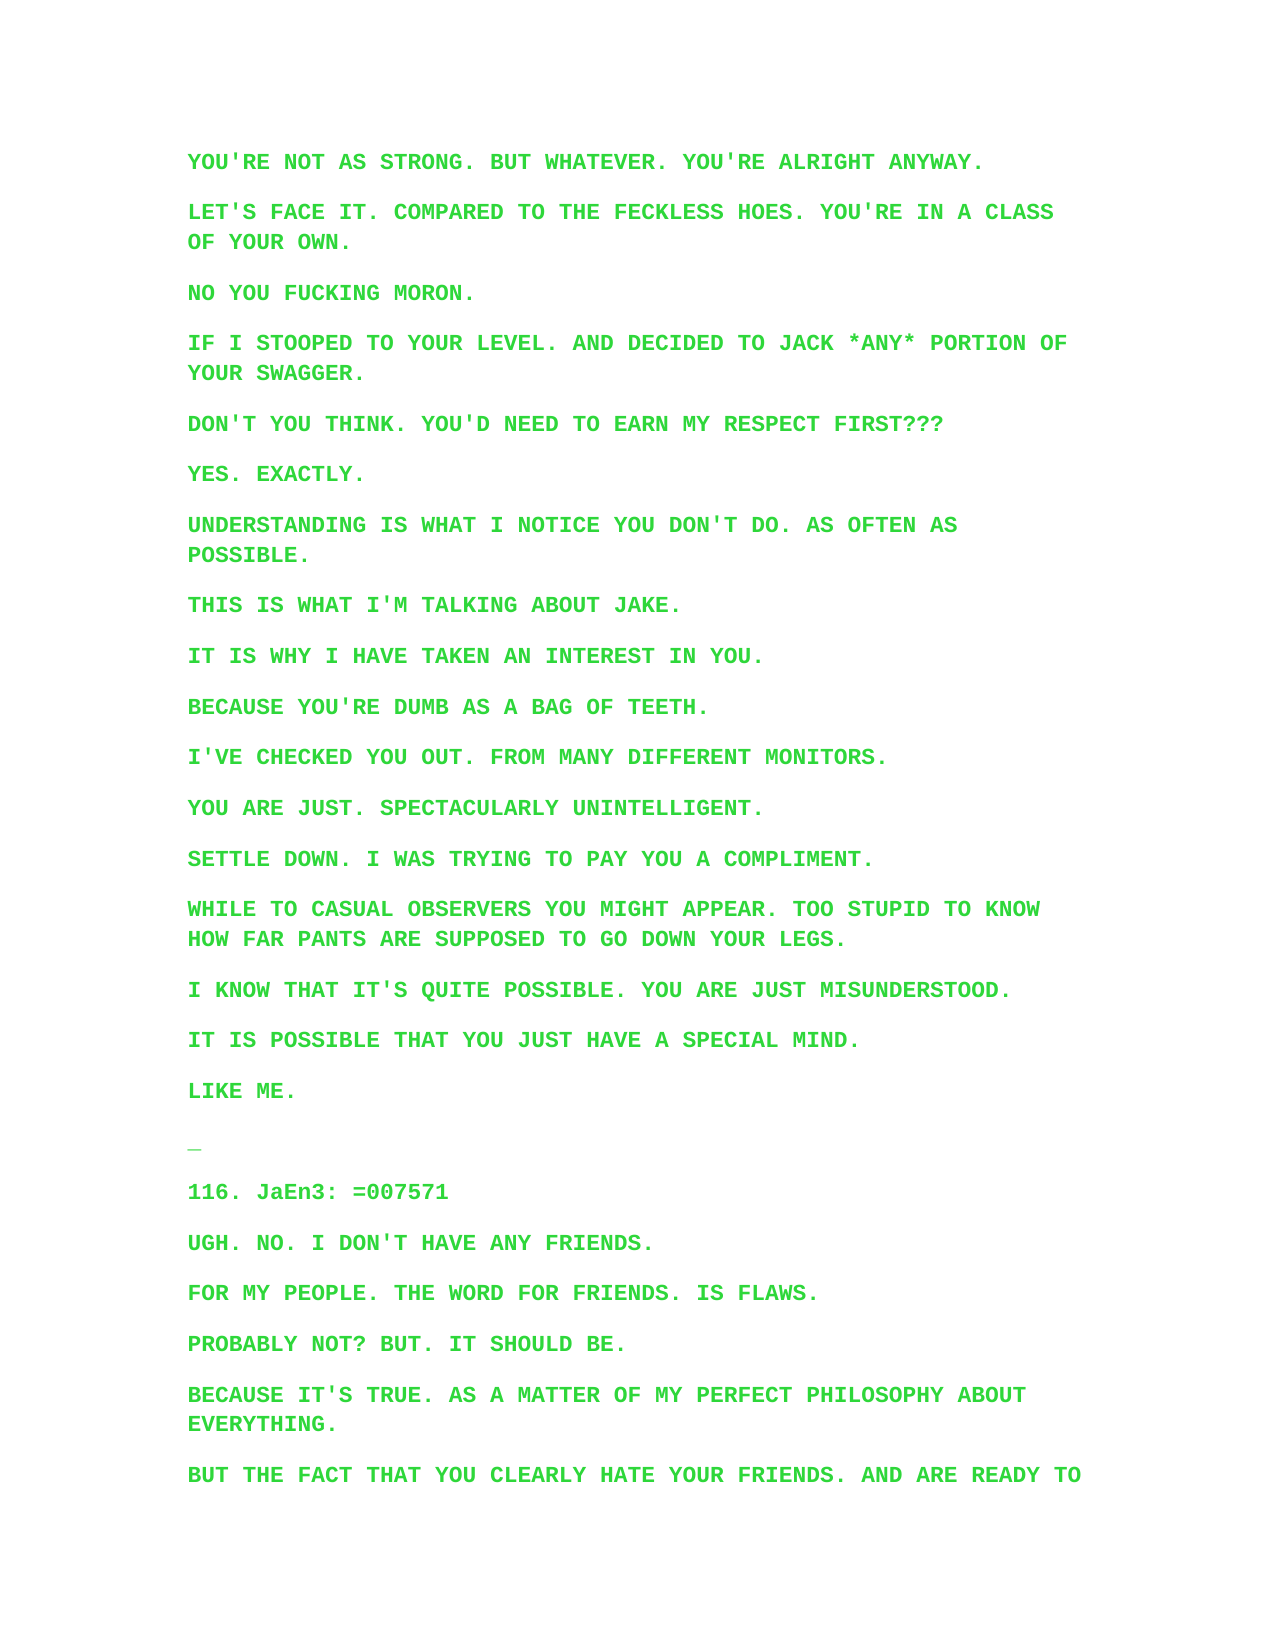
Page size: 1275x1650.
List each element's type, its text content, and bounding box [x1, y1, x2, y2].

text YES. EXACTLY. [187, 463, 1087, 489]
text THIS IS WHAT I'M TALKING ABOUT JAKE. [187, 594, 1087, 620]
text WHILE TO CASUAL OBSERVERS YOU MIGHT APPEAR. TOO STUPID TO KNOW HOW FAR PANTS ARE SUPPOSED TO GO DOWN YOUR LEGS. [187, 897, 1087, 953]
text YOU ARE JUST. SPECTACULARLY UNINTELLIGENT. [187, 796, 1087, 822]
text FOR MY PEOPLE. THE WORD FOR FRIENDS. IS FLAWS. [187, 1282, 1087, 1308]
text I'VE CHECKED YOU OUT. FROM MANY DIFFERENT MONITORS. [187, 746, 1087, 772]
text DON'T YOU THINK. YOU'D NEED TO EARN MY RESPECT FIRST??? [187, 412, 1087, 438]
text IT IS WHY I HAVE TAKEN AN INTEREST IN YOU. [187, 644, 1087, 670]
text UNDERSTANDING IS WHAT I NOTICE YOU DON'T DO. AS OFTEN AS POSSIBLE. [187, 513, 1087, 569]
text 116. JaEn3: =007571 [187, 1180, 1087, 1206]
text IT IS POSSIBLE THAT YOU JUST HAVE A SPECIAL MIND. [187, 1028, 1087, 1054]
text BUT THE FACT THAT YOU CLEARLY HATE YOUR FRIENDS. AND ARE READY TO [187, 1463, 1087, 1489]
text _ [187, 1130, 1087, 1156]
text SETTLE DOWN. I WAS TRYING TO PAY YOU A COMPLIMENT. [187, 847, 1087, 873]
text NO YOU FUCKING MORON. [187, 281, 1087, 307]
text LET'S FACE IT. COMPARED TO THE FECKLESS HOES. YOU'RE IN A CLASS OF YOUR OWN. [187, 201, 1087, 256]
text BECAUSE IT'S TRUE. AS A MATTER OF MY PERFECT PHILOSOPHY ABOUT EVERYTHING. [187, 1383, 1087, 1439]
text PROBABLY NOT? BUT. IT SHOULD BE. [187, 1332, 1087, 1358]
text BECAUSE YOU'RE DUMB AS A BAG OF TEETH. [187, 695, 1087, 721]
text YOU'RE NOT AS STRONG. BUT WHATEVER. YOU'RE ALRIGHT ANYWAY. [187, 150, 1087, 176]
text IF I STOOPED TO YOUR LEVEL. AND DECIDED TO JACK *ANY* PORTION OF YOUR SWAGGER. [187, 332, 1087, 387]
text I KNOW THAT IT'S QUITE POSSIBLE. YOU ARE JUST MISUNDERSTOOD. [187, 978, 1087, 1004]
text UGH. NO. I DON'T HAVE ANY FRIENDS. [187, 1231, 1087, 1257]
text LIKE ME. [187, 1079, 1087, 1105]
